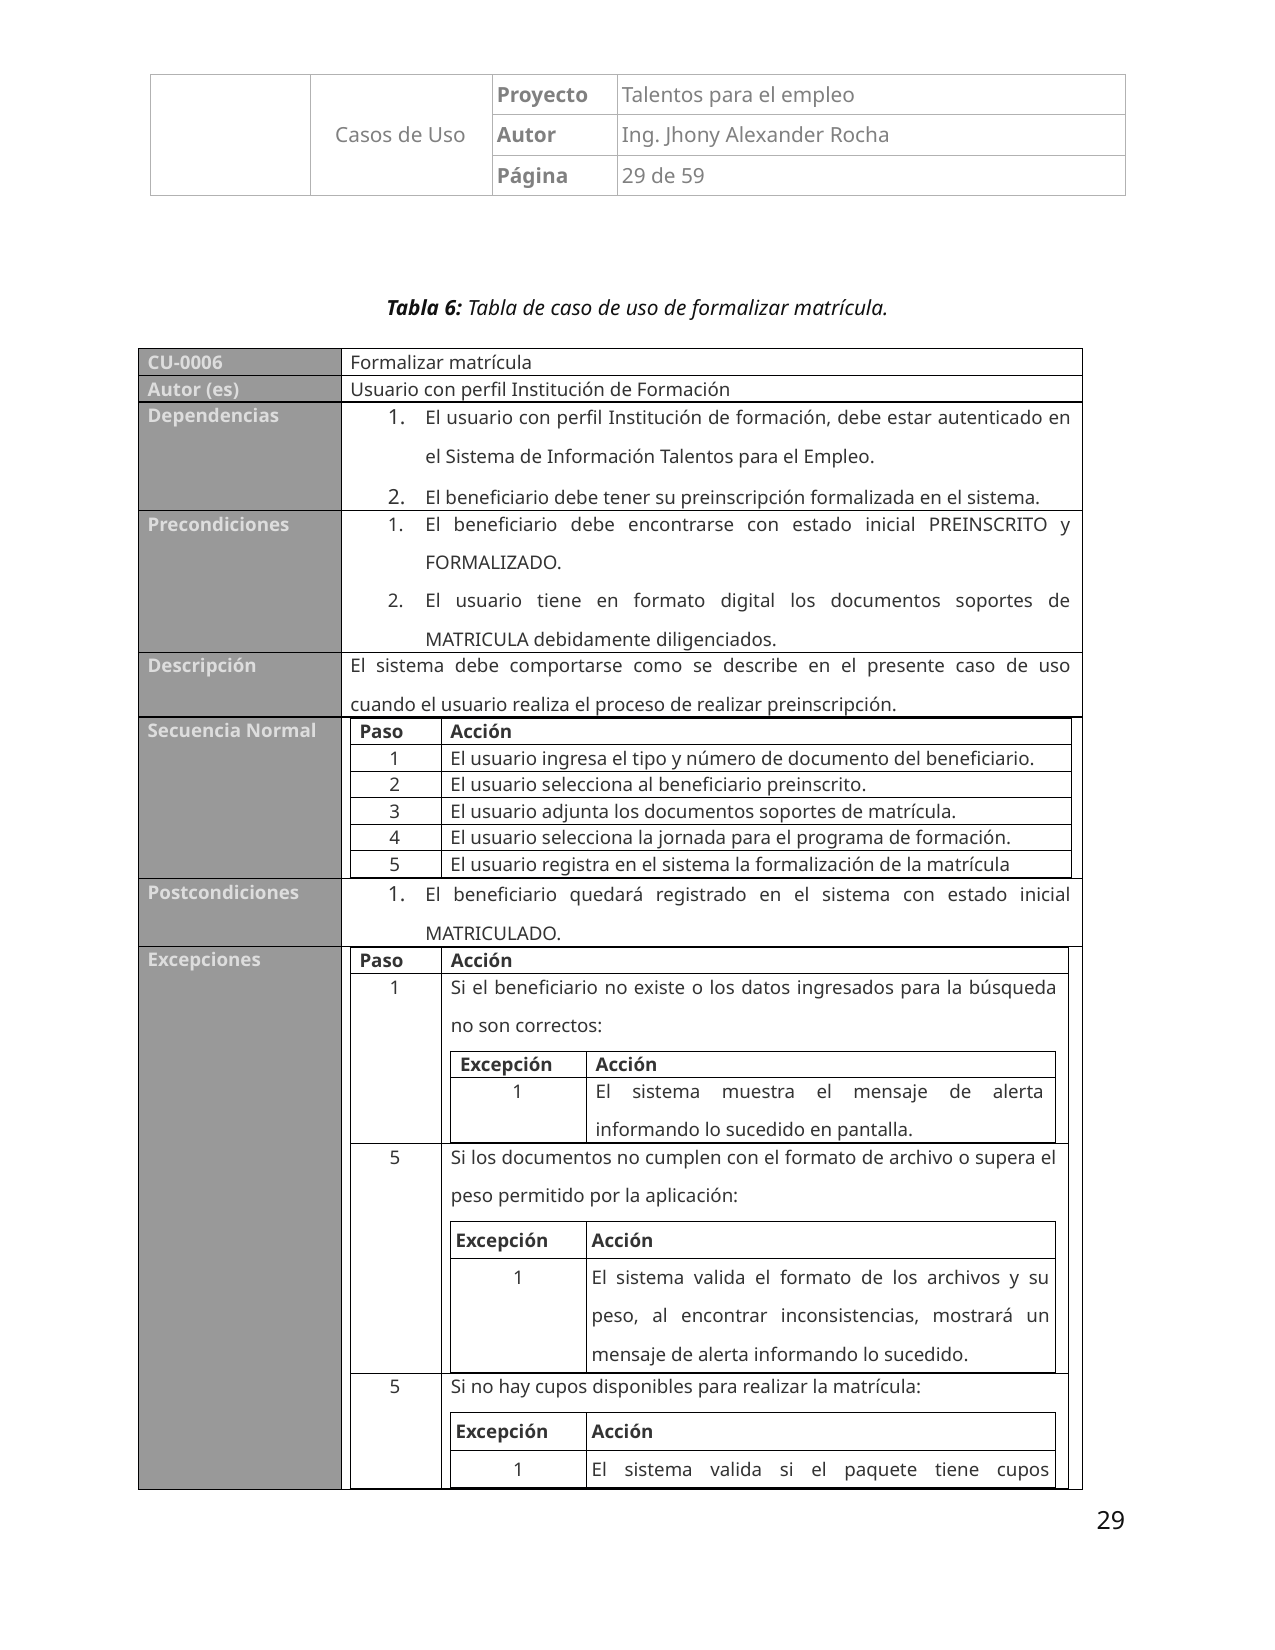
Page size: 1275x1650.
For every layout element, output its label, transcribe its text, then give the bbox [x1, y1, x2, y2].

table_cell [342, 718, 350, 878]
table_cell El usuario adjunta los documentos soportes de matrícula. [442, 798, 1071, 824]
table_cell Usuario con perfil Institución de Formación [342, 376, 1082, 401]
table_cell Excepciones [139, 947, 341, 1489]
table_cell Si el beneficiario no existe o los datos ingresados para la búsqueda no son correctos: [442, 974, 1068, 1143]
table_cell 2 [351, 772, 441, 797]
table_cell Postcondiciones [139, 879, 341, 946]
table_header Excepción [451, 1052, 586, 1077]
table_cell El usuario selecciona al beneficiario preinscrito. [442, 772, 1071, 797]
table_cell 1 [451, 1451, 586, 1487]
table_cell Si los documentos no cumplen con el formato de archivo o supera el peso permitido por la aplicación: [442, 1144, 1068, 1373]
table_header Acción [442, 719, 1071, 744]
table_cell 1 [351, 974, 441, 1143]
table_cell Dependencias [139, 403, 341, 510]
table_cell El usuario selecciona la jornada para el programa de formación. [442, 825, 1071, 850]
table_cell El sistema valida el formato de los archivos y su peso, al encontrar inconsistencias, mostrará un mensaje de alerta informando lo sucedido. [587, 1259, 1055, 1372]
table_header Acción [587, 1222, 1055, 1258]
table_header CU-0006 [139, 349, 341, 375]
table_cell Descripción [139, 653, 341, 716]
table_cell 1 [351, 745, 441, 771]
table_cell El sistema debe comportarse como se describe en el presente caso de uso cuando el usuario realiza el proceso de realizar preinscripción. [342, 653, 1082, 716]
table_cell 4 [351, 825, 441, 850]
table_header Paso [351, 948, 441, 973]
table_cell Autor (es) [139, 376, 341, 401]
table_cell 5 [351, 1144, 441, 1373]
table_cell El sistema muestra el mensaje de alerta informando lo sucedido en pantalla. [587, 1078, 1055, 1142]
table_header Acción [587, 1413, 1055, 1449]
text Tabla 6: Tabla de caso de uso de formalizar matrícula. [150, 293, 1125, 322]
table_cell El usuario ingresa el tipo y número de documento del beneficiario. [442, 745, 1071, 771]
table_cell [1072, 718, 1082, 878]
table_cell El beneficiario quedará registrado en el sistema con estado inicial MATRICULADO. [342, 879, 1082, 946]
table_cell Secuencia Normal [139, 718, 341, 878]
table_header Acción [442, 948, 1068, 973]
table_header Formalizar matrícula [342, 349, 1082, 375]
table_header Paso [351, 719, 441, 744]
table_cell El usuario registra en el sistema la formalización de la matrícula [442, 851, 1071, 877]
table_cell [1069, 947, 1082, 1489]
table_cell 5 [351, 1374, 441, 1488]
table_cell 3 [351, 798, 441, 824]
table_cell 1 [451, 1078, 586, 1142]
table_header Excepción [451, 1222, 586, 1258]
table_cell Precondiciones [139, 511, 341, 652]
table_cell 1 [451, 1259, 586, 1372]
table_cell [342, 947, 350, 1489]
table_cell El usuario con perfil Institución de formación, debe estar autenticado en el Sistema de Información Talentos para el Empleo. El beneficiario debe tener su preinscripción formalizada en el sistema. [342, 403, 1082, 510]
table_cell Si no hay cupos disponibles para realizar la matrícula: [442, 1374, 1068, 1488]
table_cell El beneficiario debe encontrarse con estado inicial PREINSCRITO y FORMALIZADO. El usuario tiene en formato digital los documentos soportes de MATRICULA debidamente diligenciados. [342, 511, 1082, 652]
table_header Acción [587, 1052, 1055, 1077]
table_cell El sistema valida si el paquete tiene cupos [587, 1451, 1055, 1487]
table_cell 5 [351, 851, 441, 877]
table_header Excepción [451, 1413, 586, 1449]
